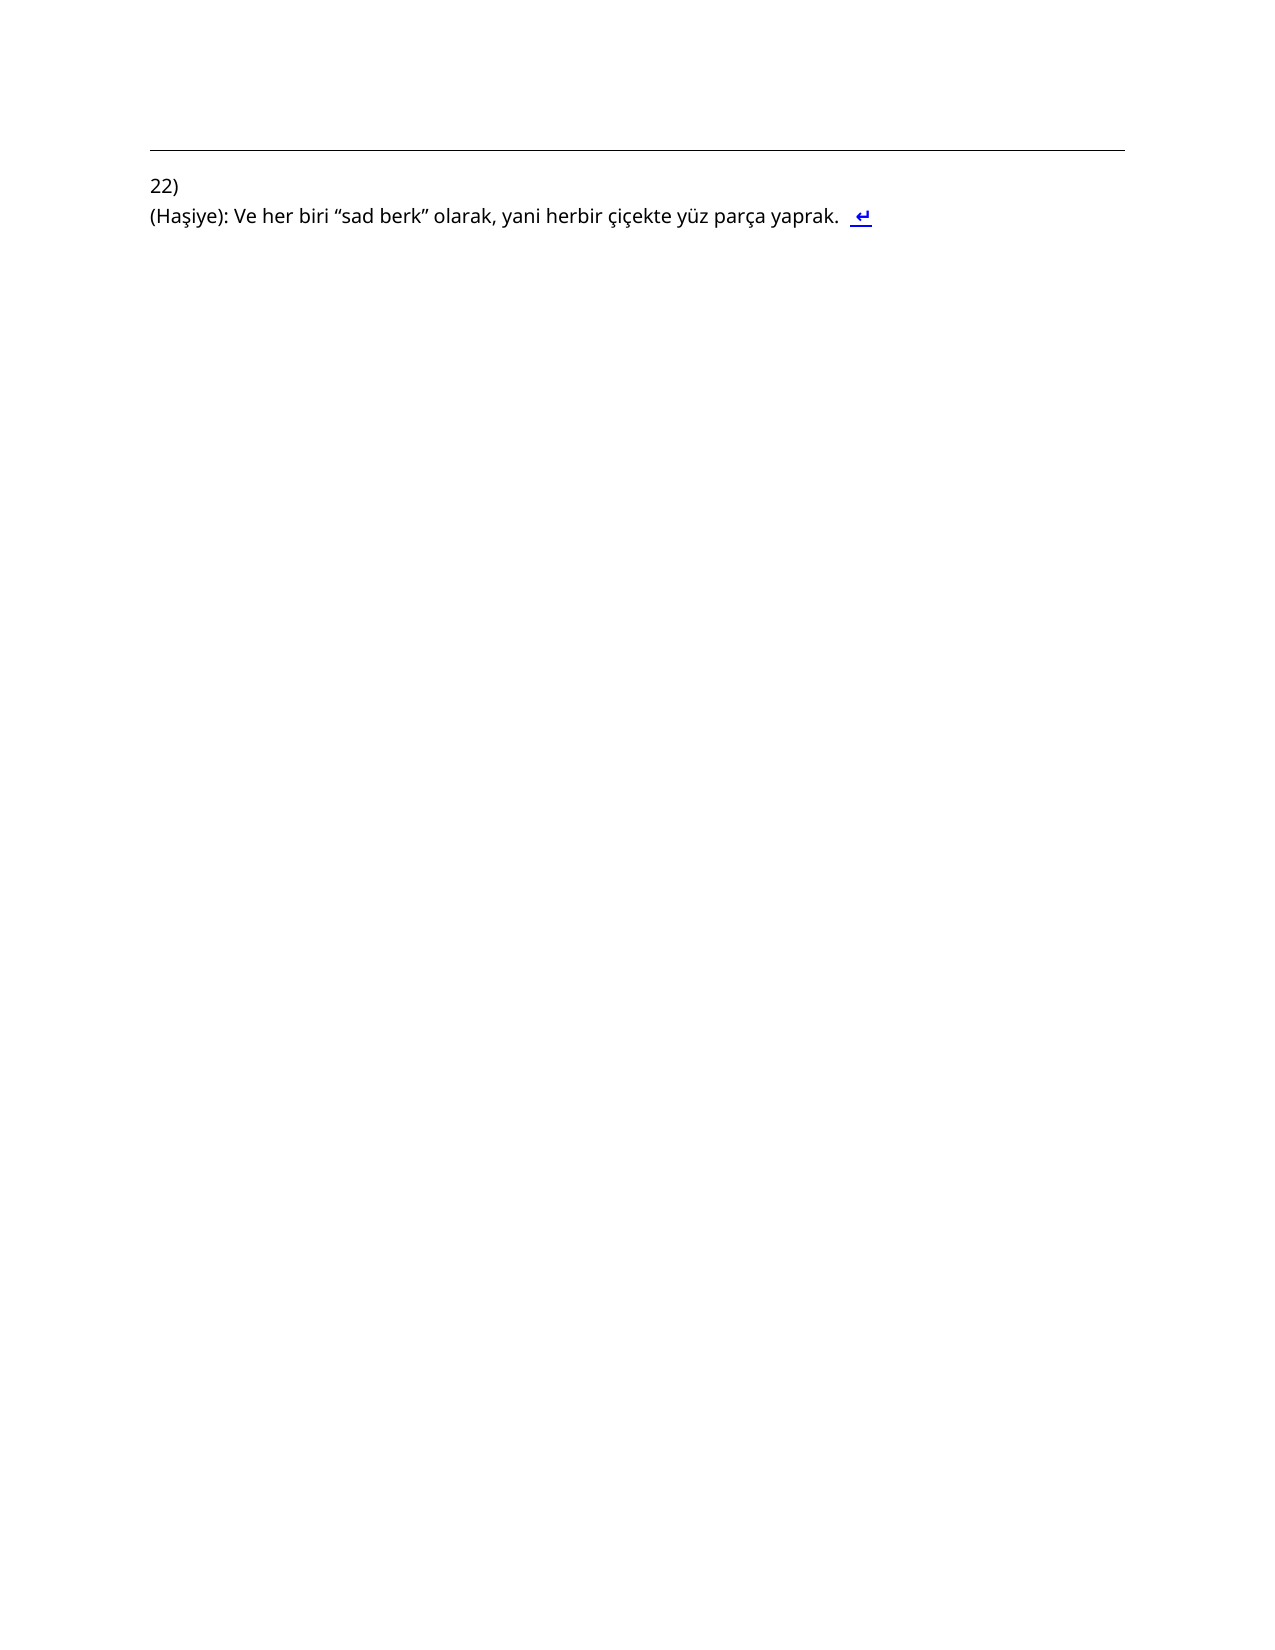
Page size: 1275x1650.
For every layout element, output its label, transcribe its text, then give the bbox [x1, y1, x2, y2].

text 22) [150, 151, 1125, 199]
text (Haşiye): Ve her biri “sad berk” olarak, yani herbir çiçekte yüz parça yaprak. ↵ [150, 199, 1125, 229]
